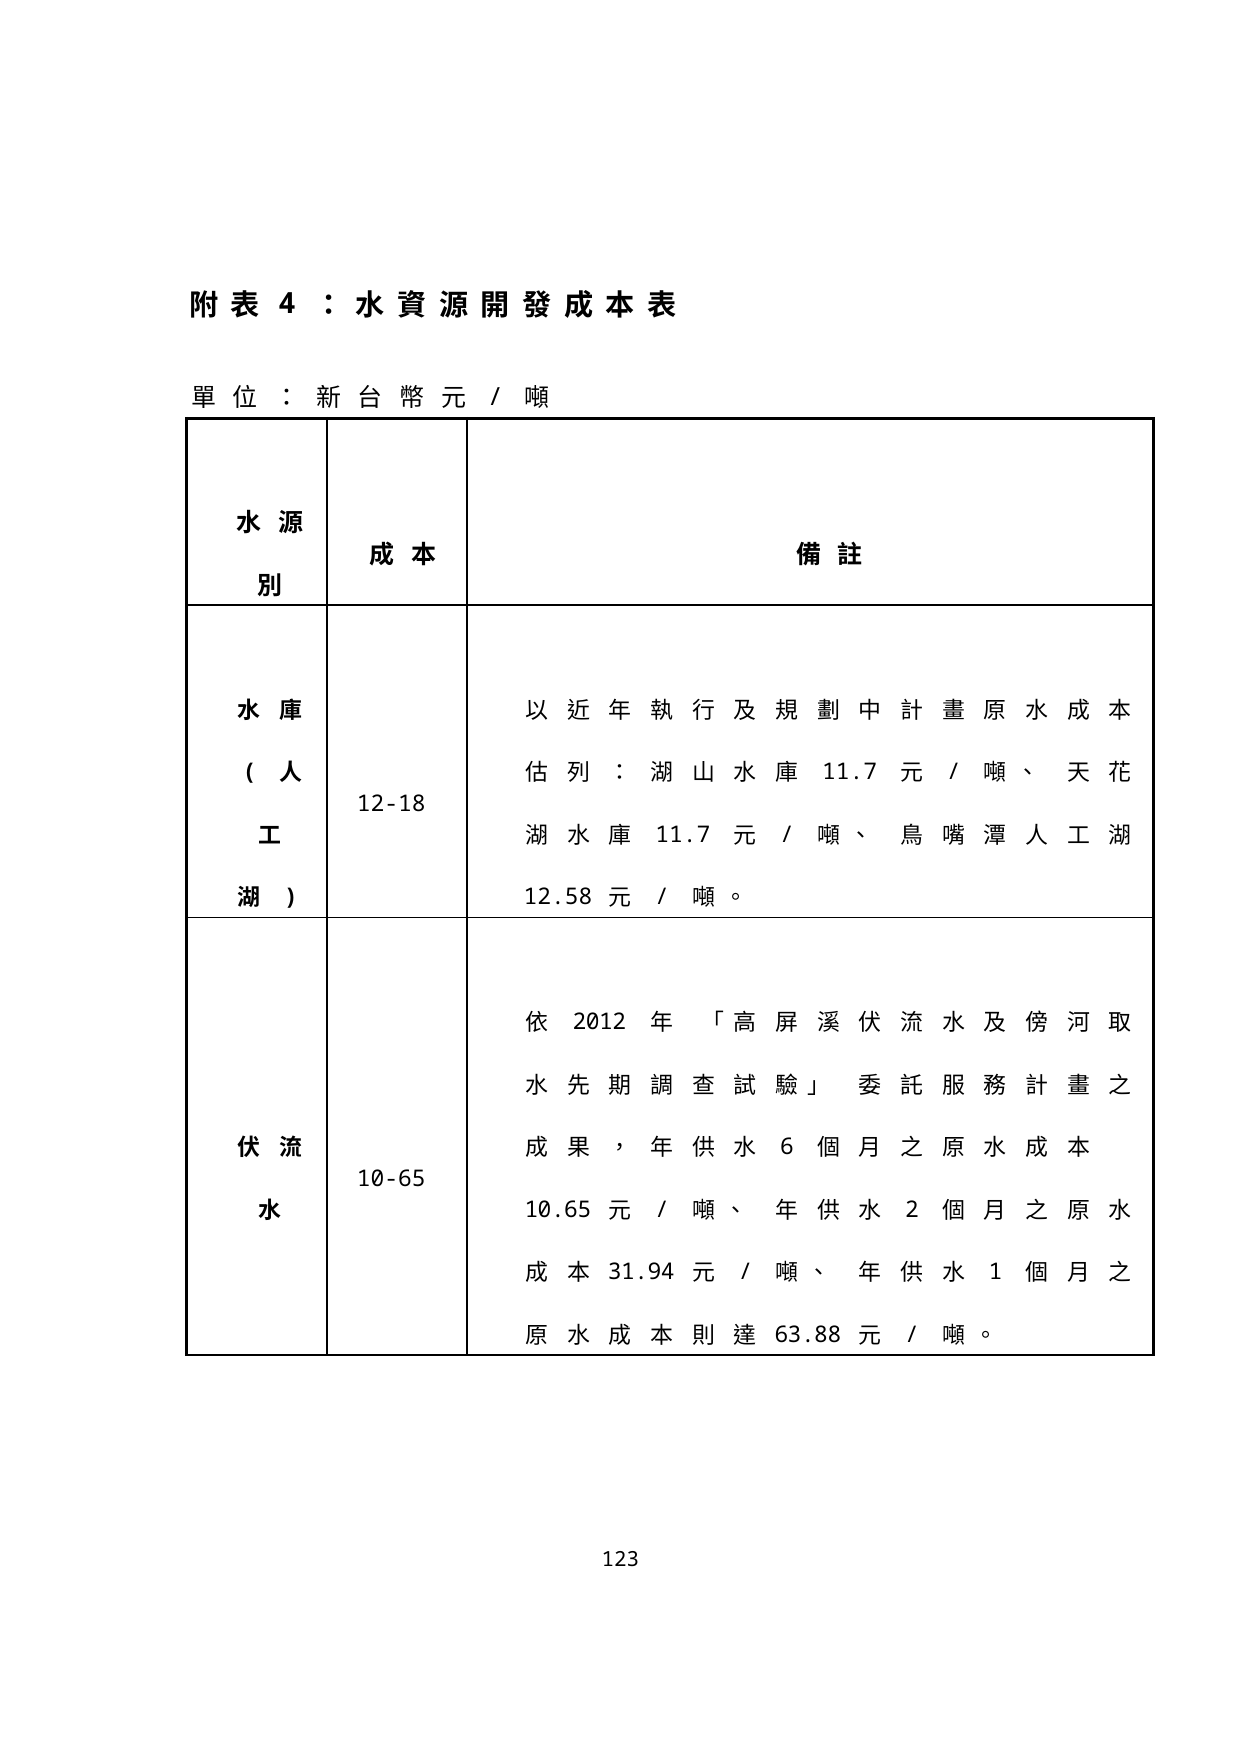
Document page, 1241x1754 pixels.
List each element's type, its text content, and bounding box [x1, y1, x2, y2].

table_cell 依2012年「高屏溪伏流水及傍河取水先期調查試驗」委託服務計畫之成果，年供水6個月之原水成本10.65元/噸、年供水2個月之原水成本31.94元/噸、年供水1個月之原水成本則達63.88元/噸。 [468, 918, 1152, 1354]
text 附表4：水資源開發成本表 單位：新台幣元/噸 [183, 229, 1102, 417]
table_header 水源別 [188, 420, 326, 604]
table_cell 10-65 [328, 918, 466, 1354]
table_cell 以近年執行及規劃中計畫原水成本估列：湖山水庫11.7元/噸、天花湖水庫11.7元/噸、鳥嘴潭人工湖12.58元/噸。 [468, 606, 1152, 917]
table_cell 伏流水 [188, 918, 326, 1354]
table_header 成本 [328, 420, 466, 604]
table_cell 12-18 [328, 606, 466, 917]
table_header 備註 [468, 420, 1152, 604]
table_cell 水庫 (人工湖) [188, 606, 326, 917]
